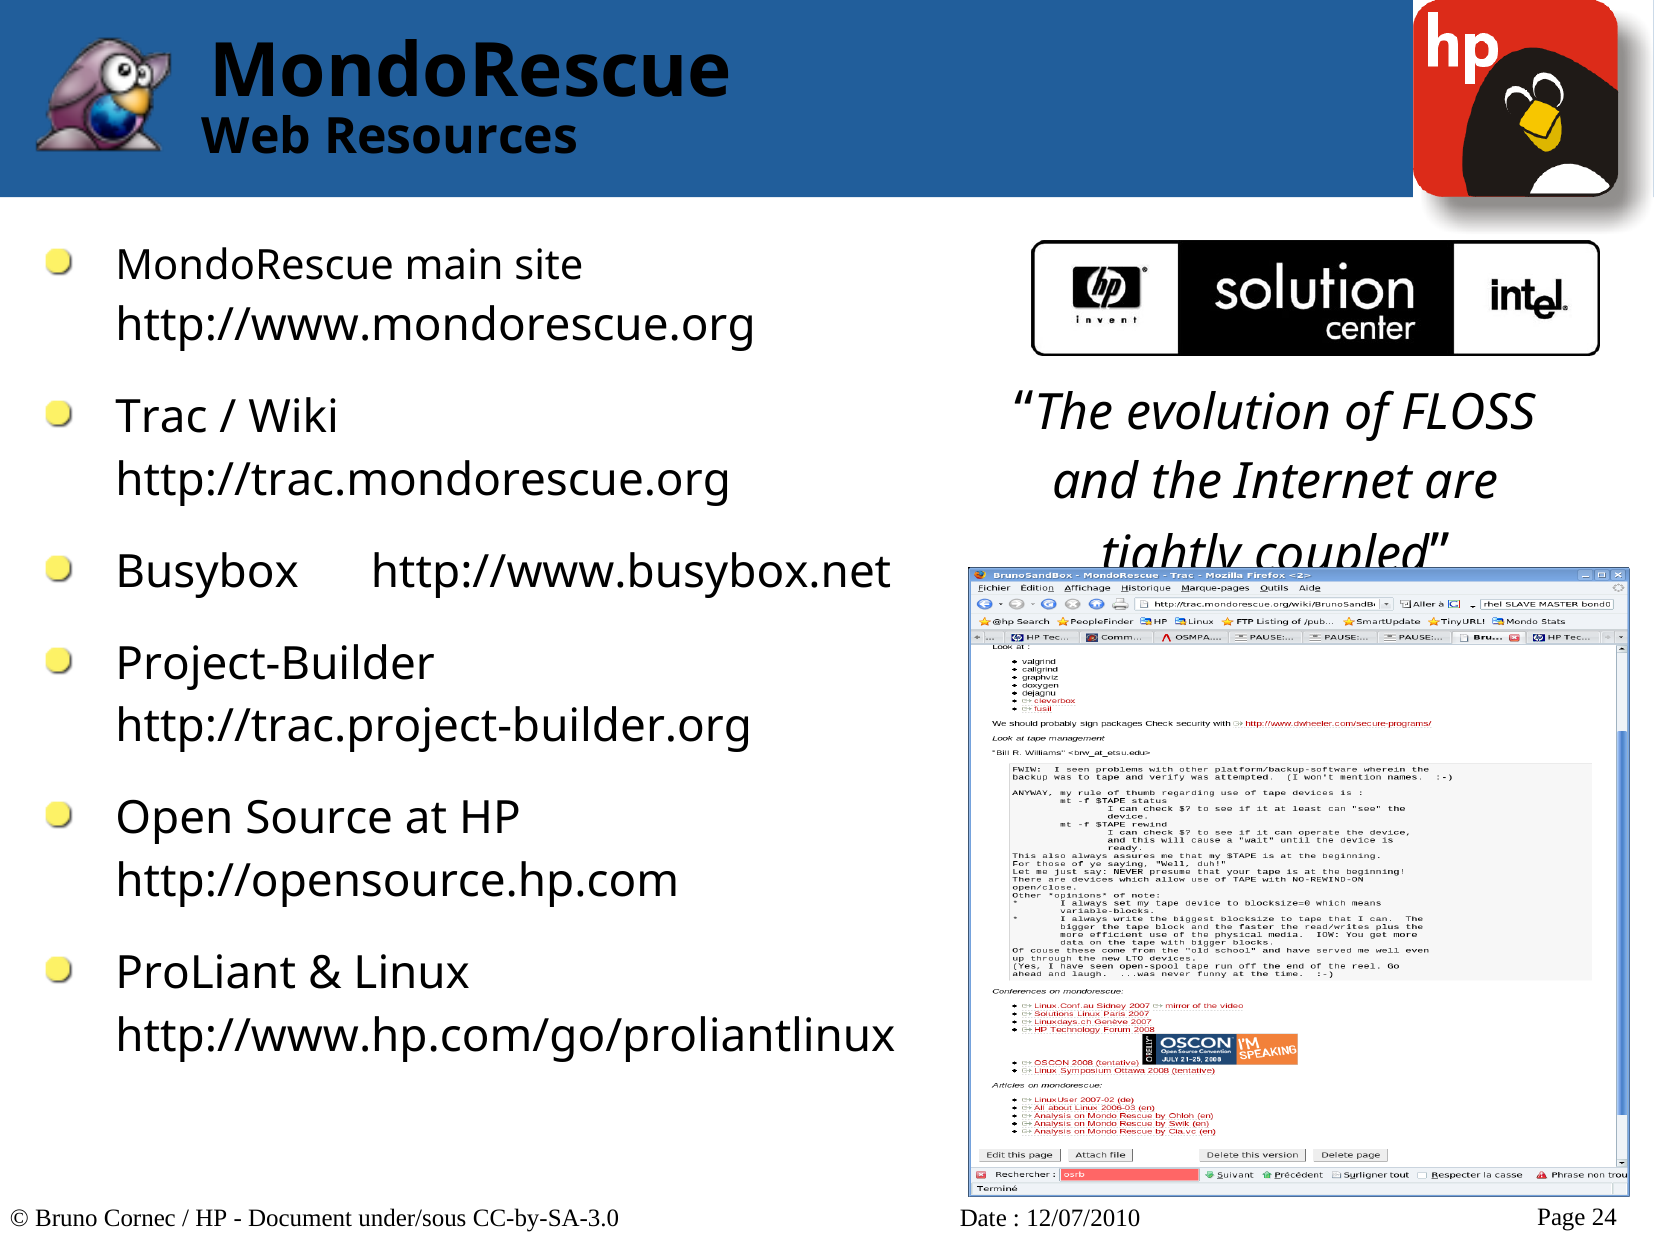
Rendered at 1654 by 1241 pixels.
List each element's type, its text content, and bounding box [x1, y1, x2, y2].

picture [0, 0, 211, 199]
picture [1031, 240, 1600, 356]
picture [1413, 0, 1654, 235]
text_box “The evolution of FLOSS and the Internet are tightly coupled” [1014, 371, 1643, 574]
list MondoRescue main site http://www.mondorescue.org Trac / Wiki http://trac.mondorescue.org Busybox http://www.busybox.net Project-Builderhttp://trac.project-builder.org Open Source at HPhttp://opensource.hp.com ProLiant & Linux http://www.hp.com/go/proliantlinux [32, 234, 934, 1195]
title Web Resources [201, 32, 1191, 241]
picture [968, 567, 1630, 1197]
